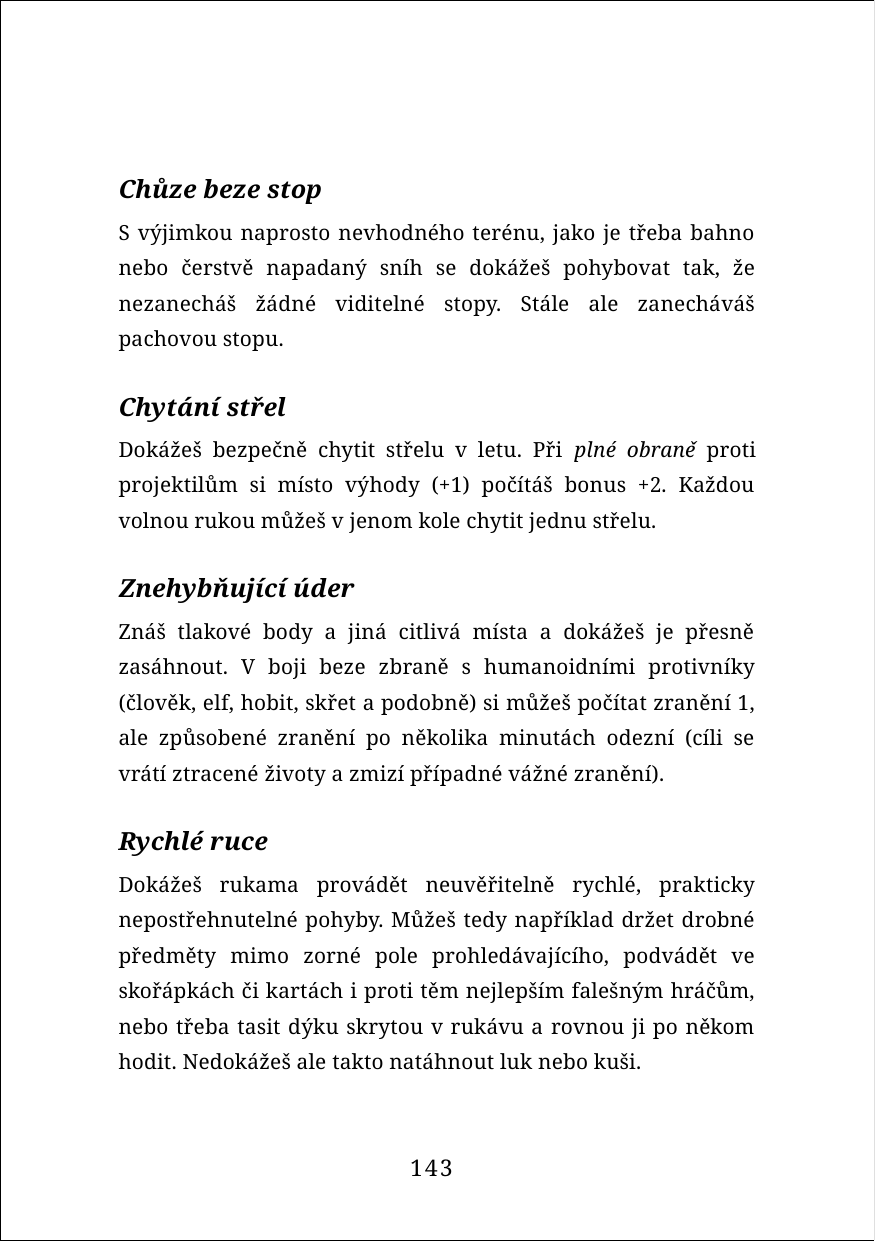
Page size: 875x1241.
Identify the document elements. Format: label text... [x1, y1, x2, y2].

text Znáš tlakové body a jiná citlivá místa a dokážeš je přesně zasáhnout. V boji beze zbraně s humanoidními protivníky (člověk, elf, hobit, skřet a podobně) si můžeš počítat zranění 1, ale způsobené zranění po několika minutách odezní (cíli se vrátí ztracené životy a zmizí případné vážné zranění). [118, 617, 756, 787]
subtitle Chytání střel [118, 389, 756, 423]
subtitle Rychlé ruce [118, 824, 756, 858]
text Dokážeš bezpečně chytit střelu v letu. Při plné obraně proti projektilům si místo výhody (+1) počítáš bonus +2. Každou volnou rukou můžeš v jenom kole chytit jednu střelu. [118, 435, 756, 534]
subtitle Znehybňující úder [118, 571, 756, 605]
text Dokážeš rukama provádět neuvěřitelně rychlé, prakticky nepostřehnutelné pohyby. Můžeš tedy například držet drobné předměty mimo zorné pole prohledávajícího, podvádět ve skořápkách či kartách i proti těm nejlepším falešným hráčům, nebo třeba tasit dýku skrytou v rukávu a rovnou ji po někom hodit. Nedokážeš ale takto natáhnout luk nebo kuši. [118, 870, 756, 1076]
text S výjimkou naprosto nevhodného terénu, jako je třeba bahno nebo čerstvě napadaný sníh se dokážeš pohybovat tak, že nezanecháš žádné viditelné stopy. Stále ale zanecháváš pachovou stopu. [118, 218, 756, 353]
subtitle Chůze beze stop [118, 172, 756, 206]
